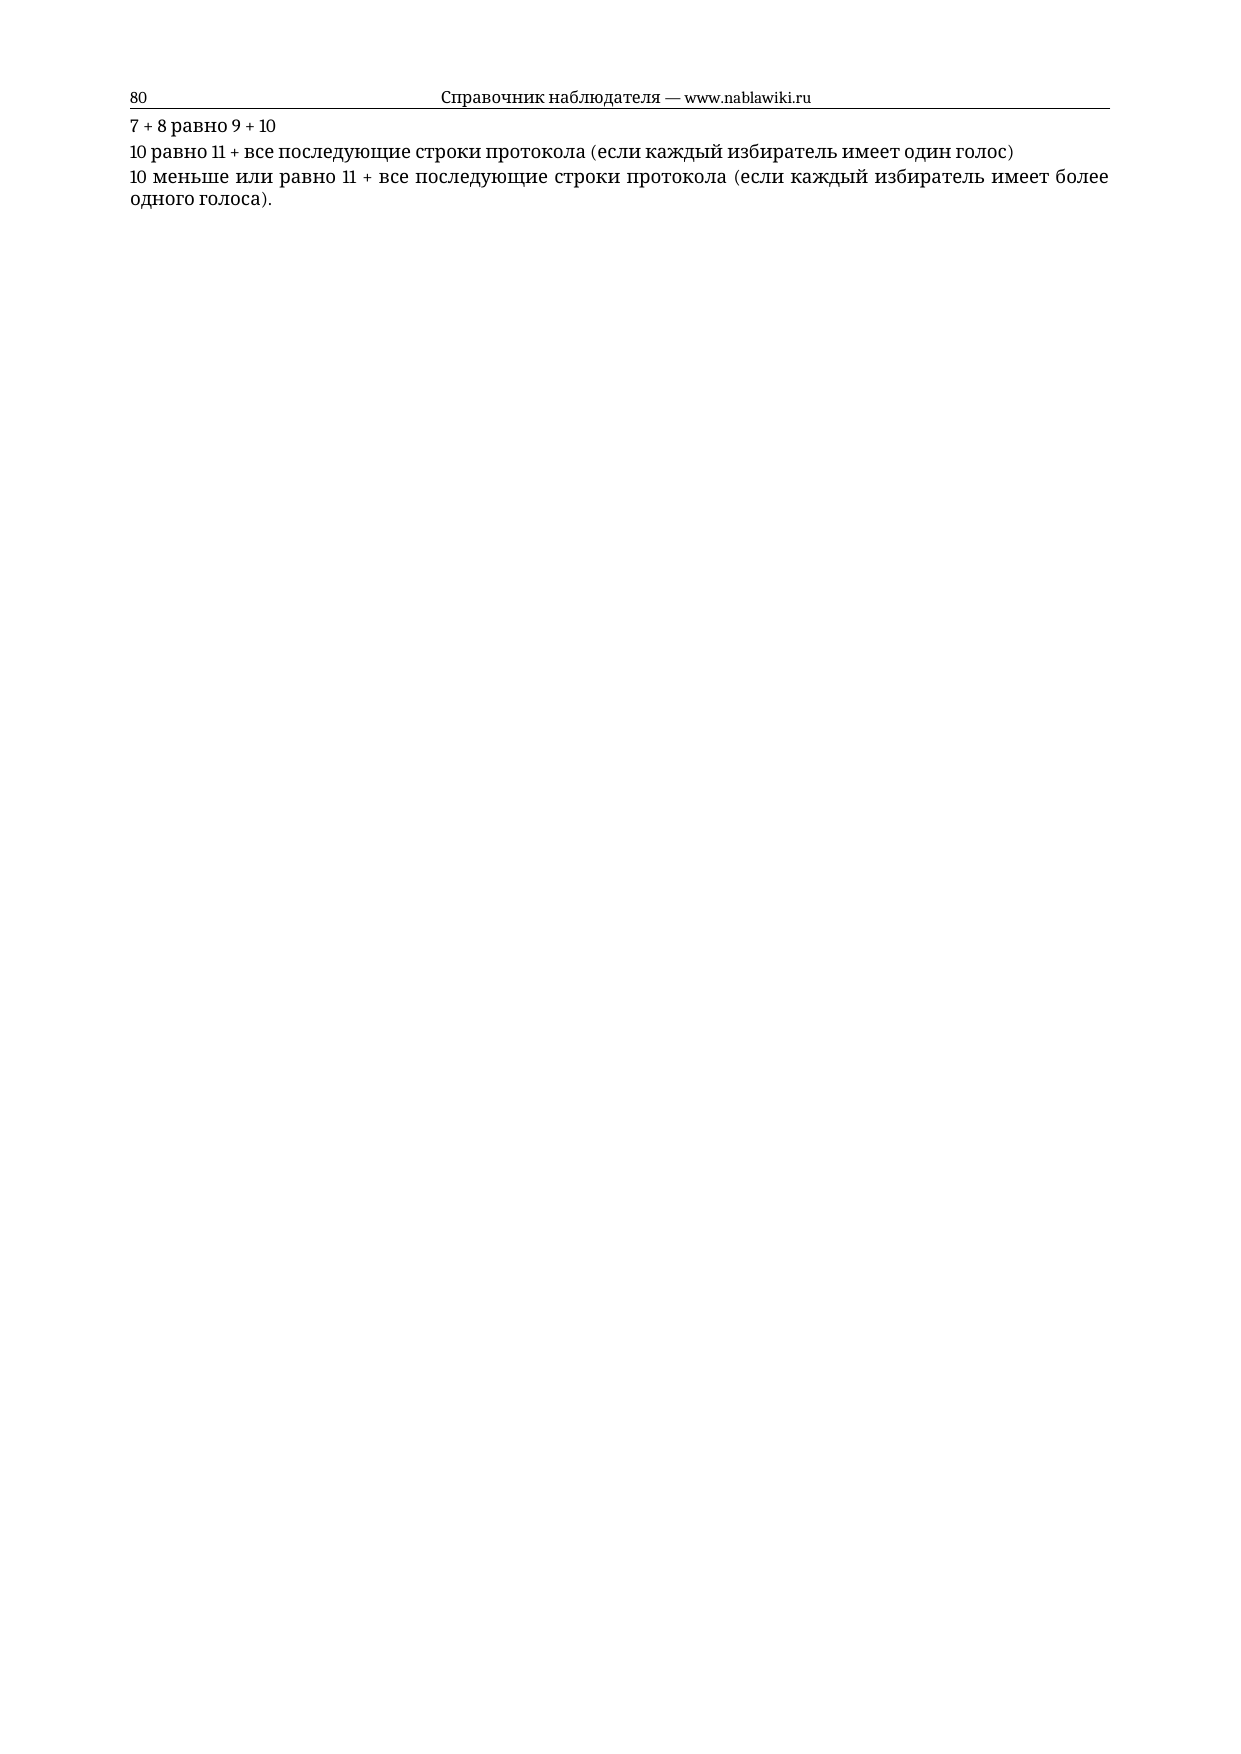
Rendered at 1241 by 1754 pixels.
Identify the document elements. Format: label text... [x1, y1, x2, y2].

text 10 равно 11 + все последующие строки протокола (если каждый избиратель имеет один голос) [130, 141, 1110, 163]
text 7 + 8 равно 9 + 10 [130, 116, 1110, 137]
text 10 меньше или равно 11 + все последующие строки протокола (если каждый избиратель имеет более одного голоса). [130, 167, 1110, 210]
